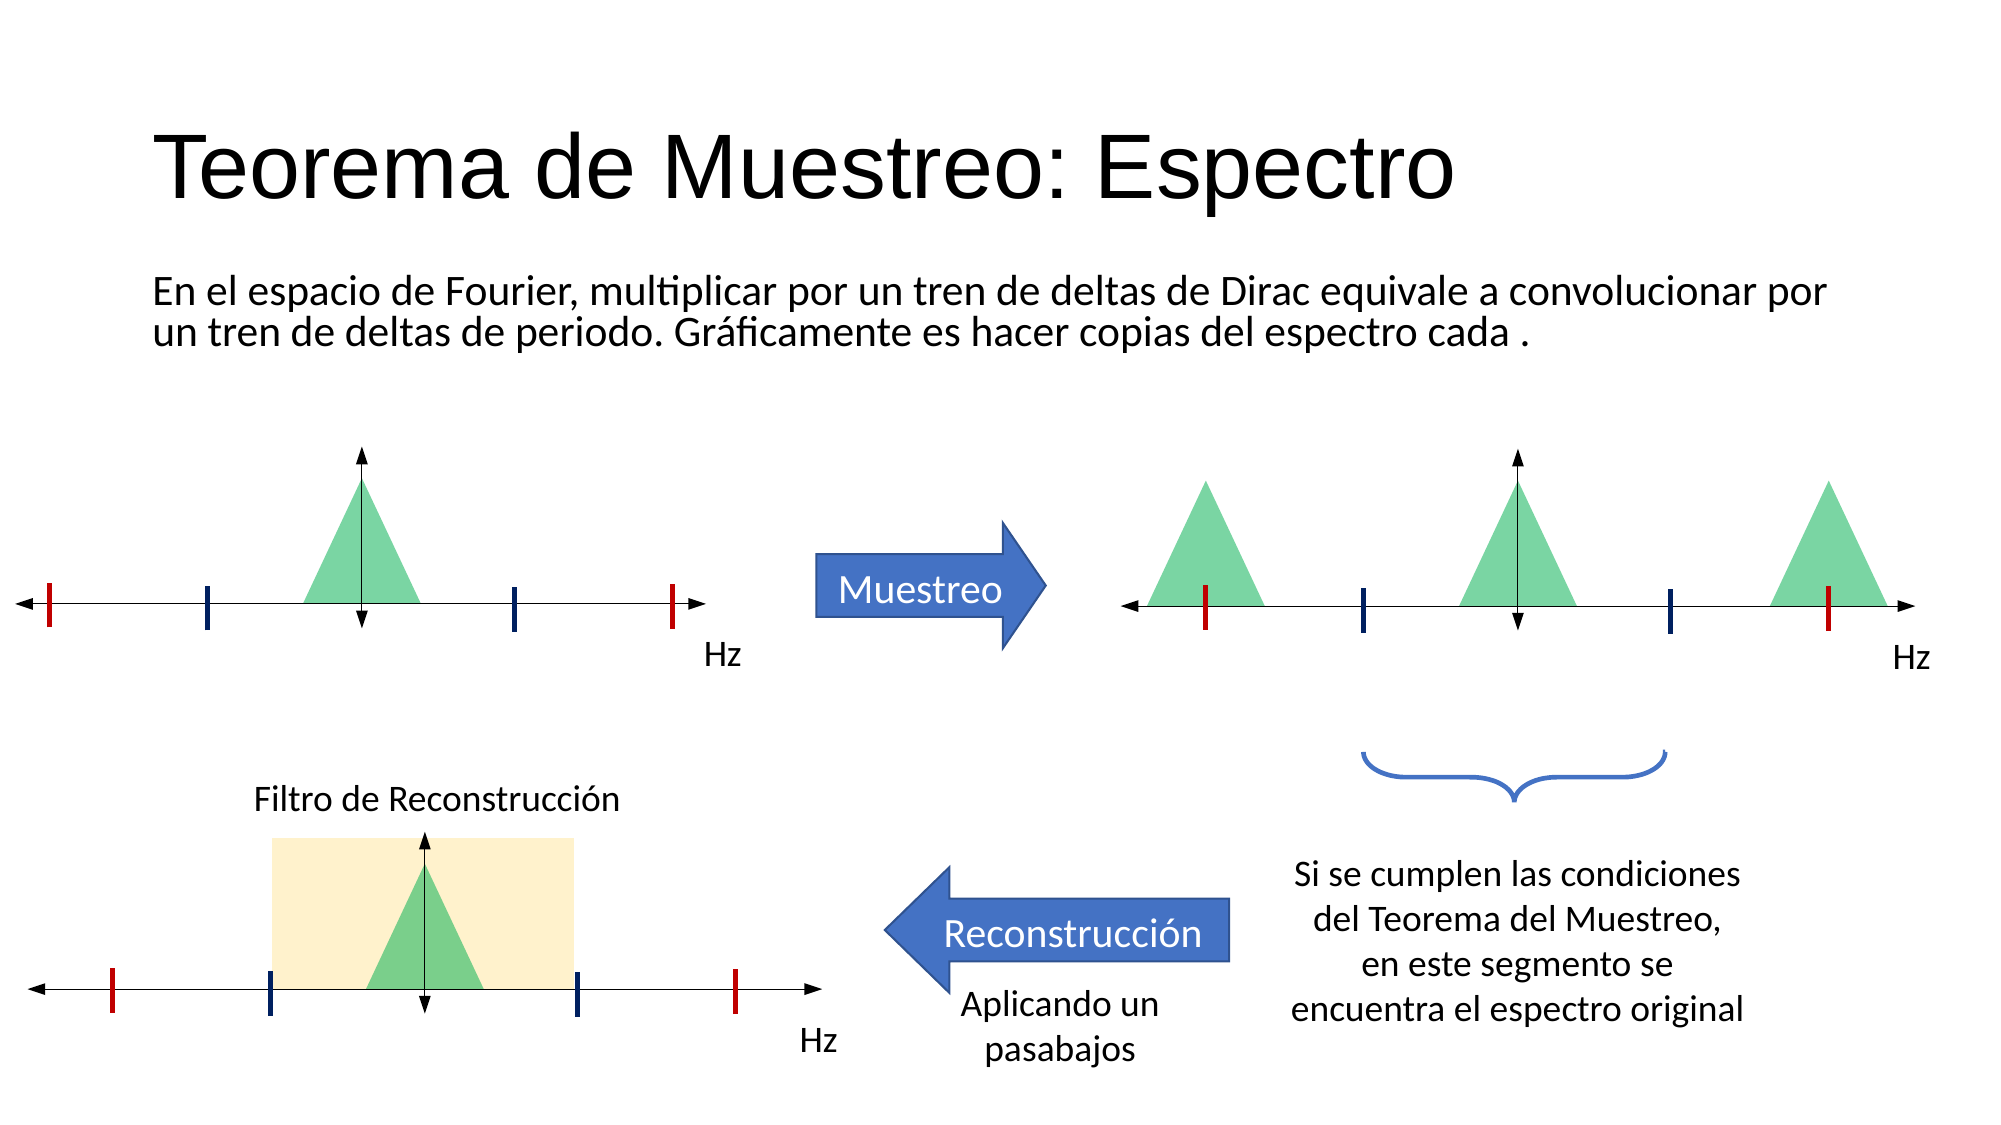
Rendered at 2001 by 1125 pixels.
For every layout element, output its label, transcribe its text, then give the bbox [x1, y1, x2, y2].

text_box [1459, 482, 1517, 606]
text_box [1518, 480, 1577, 606]
text_box [1769, 480, 1888, 606]
title Teorema de Muestreo: Espectro [137, 59, 1863, 264]
text_box [1146, 480, 1265, 606]
text_box Aplicando un pasabajos [904, 972, 1216, 1077]
text_box Filtro de Reconstrucción [239, 766, 636, 826]
text_box [425, 838, 574, 989]
text_box Reconstrucción [884, 867, 1230, 993]
text_box [303, 480, 361, 603]
text_box Hz [689, 622, 757, 682]
text_box Si se cumplen las condiciones del Teorema del Muestreo, en este segmento se encuentra el espectro original [1275, 841, 1760, 1036]
text_box [362, 478, 421, 603]
text_box Hz [785, 1008, 853, 1068]
text_box Hz [1878, 625, 1946, 685]
text_box Muestreo [816, 522, 1046, 649]
text_box [272, 838, 424, 989]
list En el espacio de Fourier, multiplicar por un tren de deltas de Dirac equivale a convolucionar por un tren de deltas de periodo. Gráficamente es hacer copias del espectro cada . [137, 264, 1878, 390]
